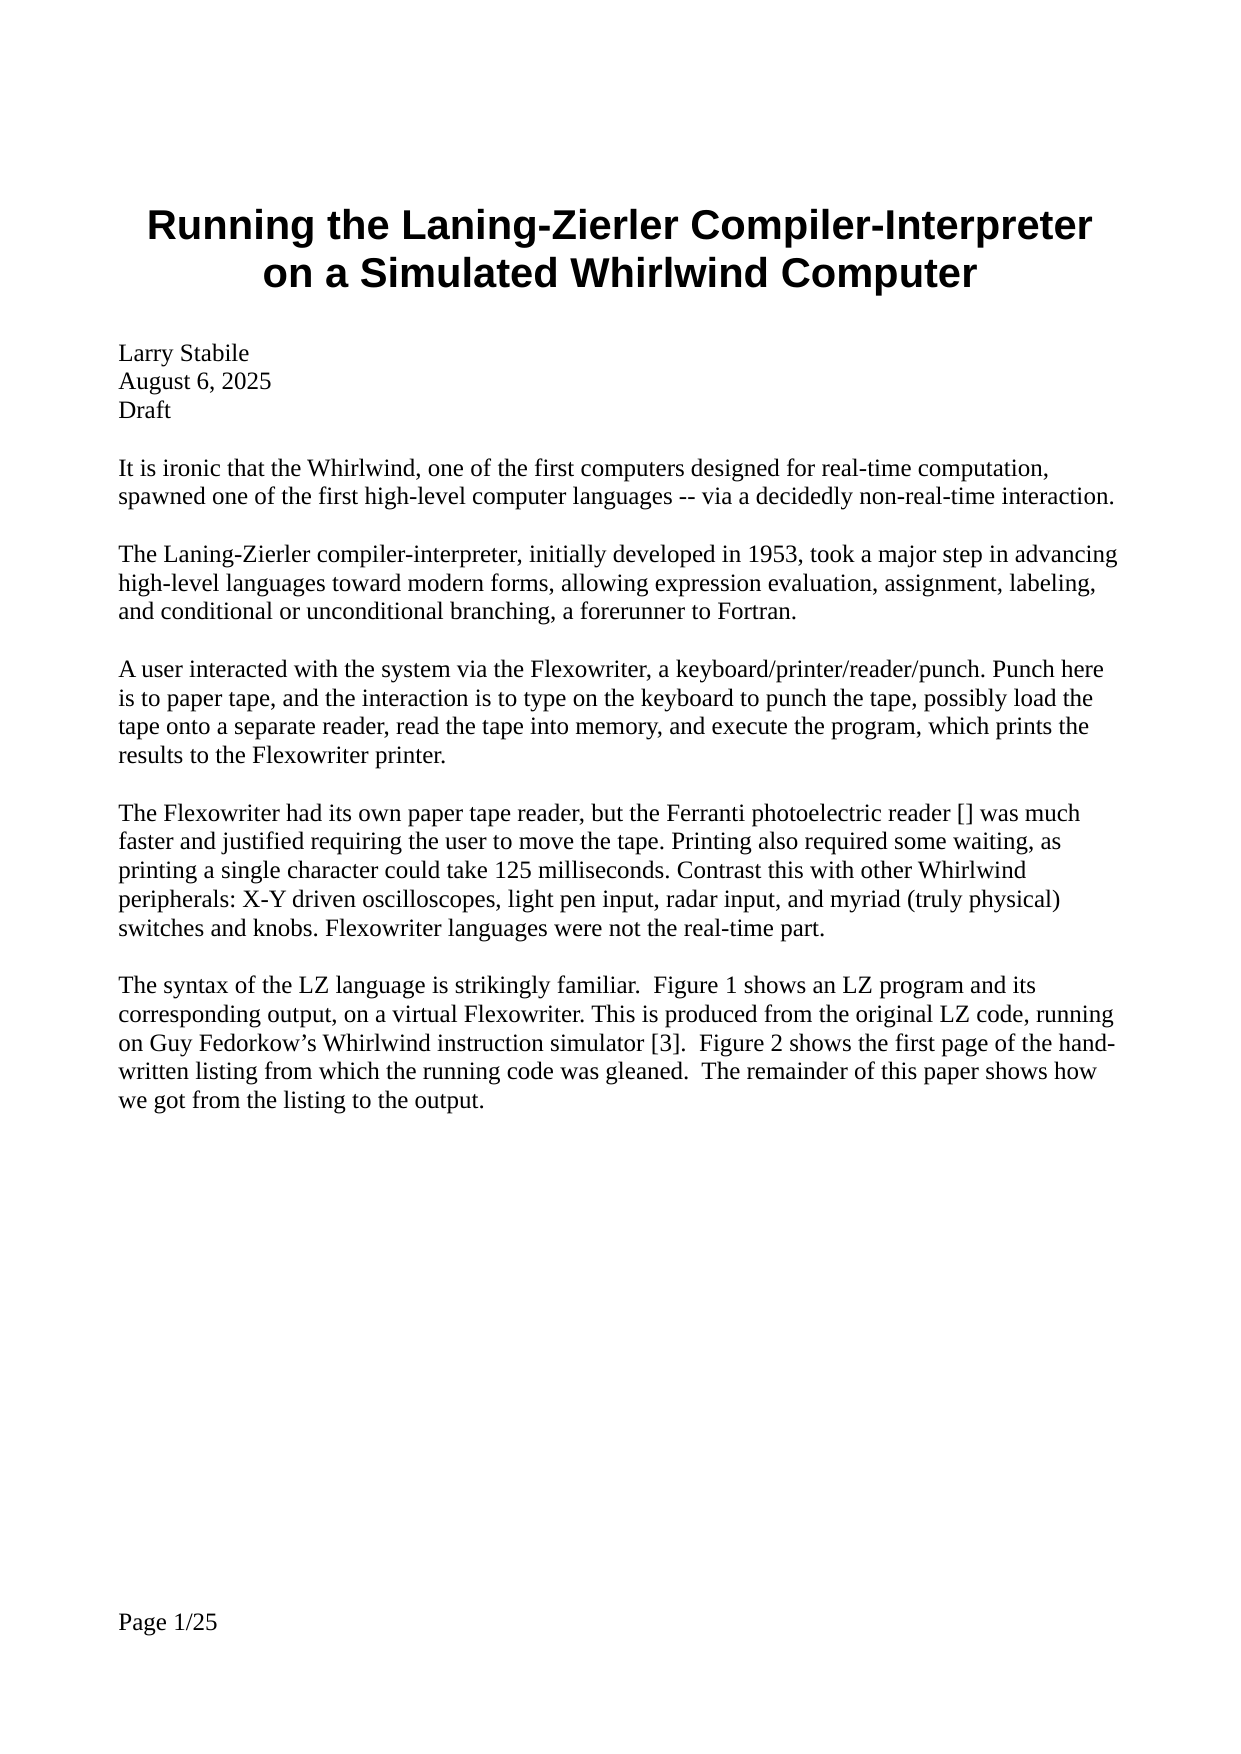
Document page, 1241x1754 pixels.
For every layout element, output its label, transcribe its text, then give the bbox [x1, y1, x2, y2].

text The Flexowriter had its own paper tape reader, but the Ferranti photoelectric reader [] was much faster and justified requiring the user to move the tape. Printing also required some waiting, as printing a single character could take 125 milliseconds. Contrast this with other Whirlwind peripherals: X-Y driven oscilloscopes, light pen input, radar input, and myriad (truly physical) switches and knobs. Flexowriter languages were not the real-time part. [118, 798, 1122, 941]
text It is ironic that the Whirlwind, one of the first computers designed for real-time computation, spawned one of the first high-level computer languages -- via a decidedly non-real-time interaction. [118, 453, 1122, 510]
text August 6, 2025 [118, 366, 1122, 395]
text The Laning-Zierler compiler-interpreter, initially developed in 1953, took a major step in advancing high-level languages toward modern forms, allowing expression evaluation, assignment, labeling, and conditional or unconditional branching, a forerunner to Fortran. [118, 539, 1122, 625]
text Larry Stabile [118, 338, 1122, 366]
text A user interacted with the system via the Flexowriter, a keyboard/printer/reader/punch. Punch here is to paper tape, and the interaction is to type on the keyboard to punch the tape, possibly load the tape onto a separate reader, read the tape into memory, and execute the program, which prints the results to the Flexowriter printer. [118, 654, 1122, 769]
title Running the Laning-Zierler Compiler-Interpreter on a Simulated Whirlwind Computer [118, 201, 1122, 296]
text The syntax of the LZ language is strikingly familiar. Figure 1 shows an LZ program and its corresponding output, on a virtual Flexowriter. This is produced from the original LZ code, running on Guy Fedorkow’s Whirlwind instruction simulator [3]. Figure 2 shows the first page of the hand-written listing from which the running code was gleaned. The remainder of this paper shows how we got from the listing to the output. [118, 970, 1122, 1114]
text Draft [118, 395, 1122, 424]
